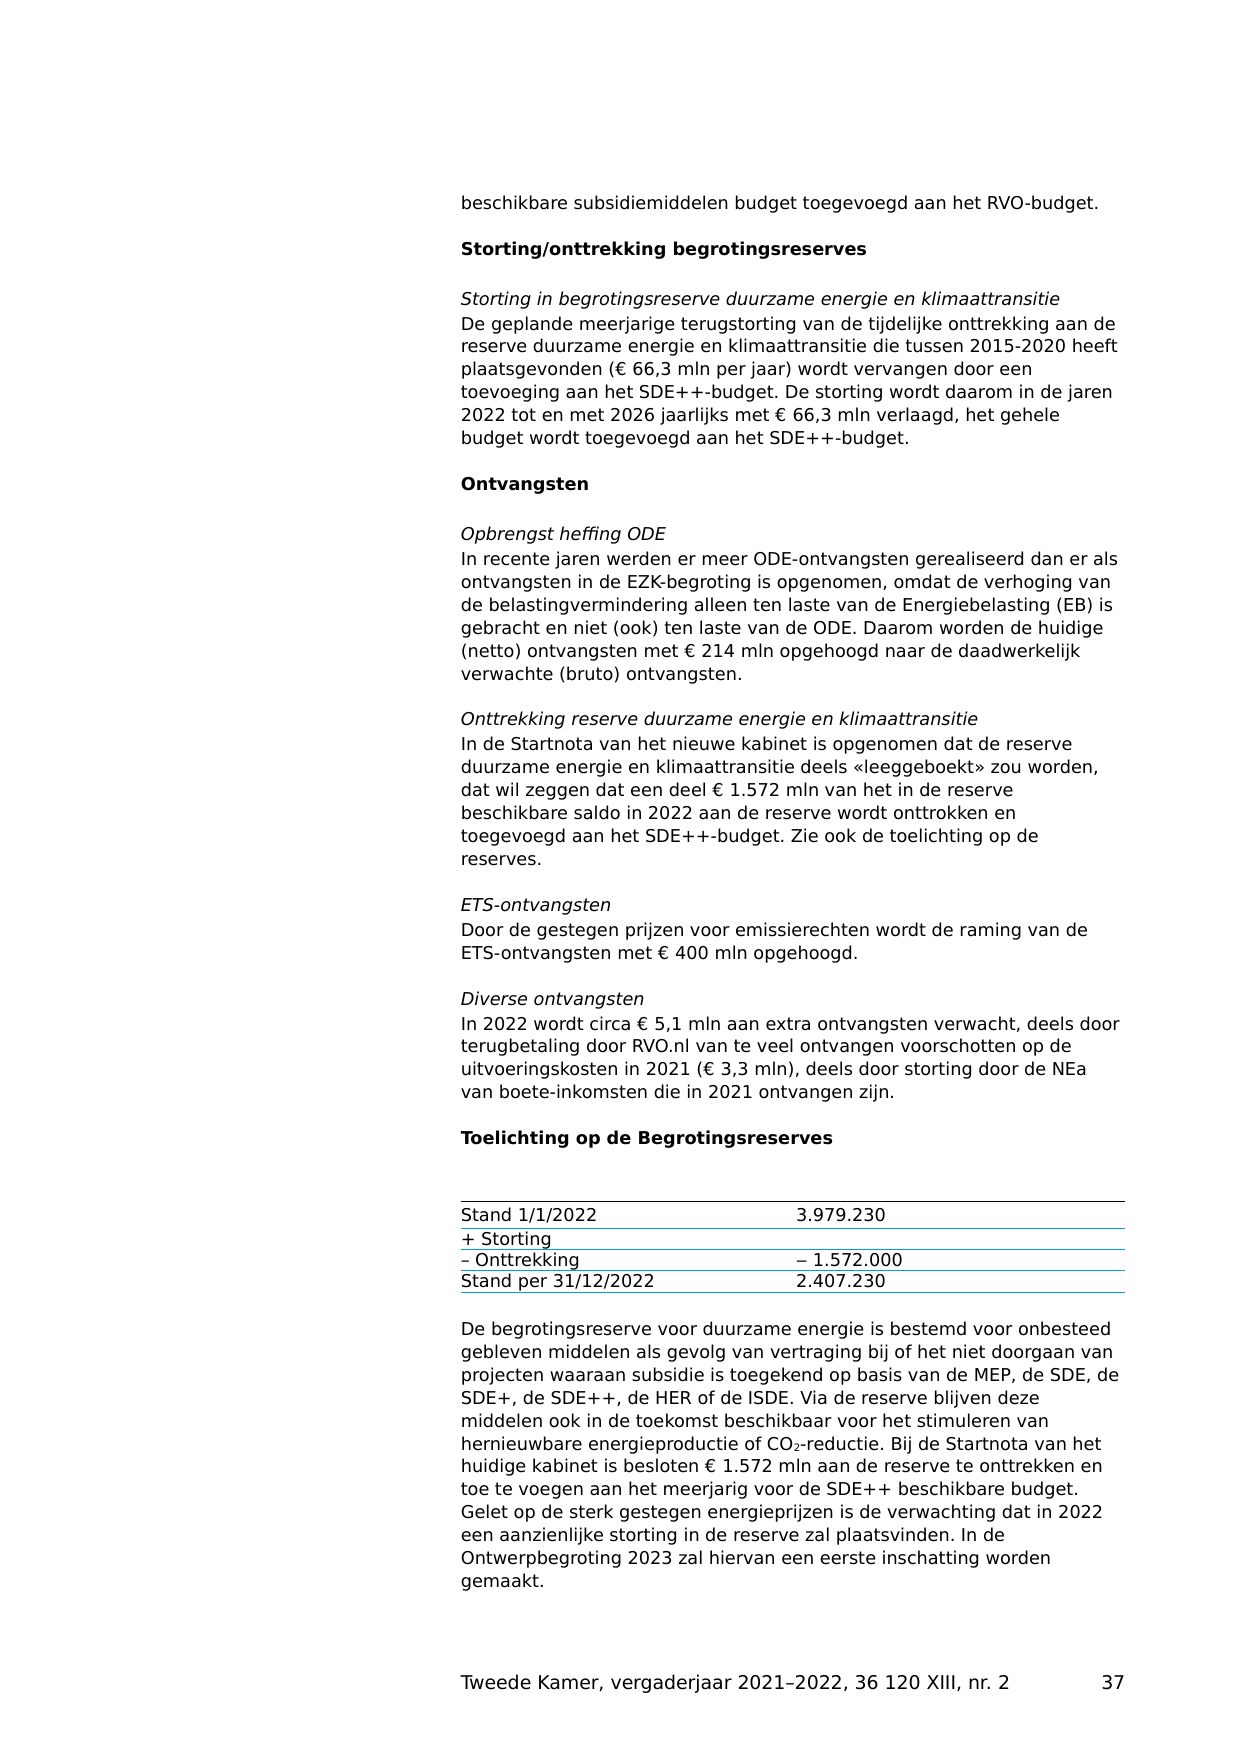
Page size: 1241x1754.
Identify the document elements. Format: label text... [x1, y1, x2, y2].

table_cell Stand 1/1/2022 [461, 1202, 793, 1228]
table_cell ‒ 1.572.000 [793, 1250, 1125, 1270]
text Opbrengst heffing ODE [461, 522, 1125, 545]
table_cell + Storting [461, 1229, 793, 1249]
text De begrotingsreserve voor duurzame energie is bestemd voor onbesteed gebleven middelen als gevolg van vertraging bij of het niet doorgaan van projecten waaraan subsidie is toegekend op basis van de MEP, de SDE, de SDE+, de SDE++, de HER of de ISDE. Via de reserve blijven deze middelen ook in de toekomst beschikbaar voor het stimuleren van hernieuwbare energieproductie of CO2-reductie. Bij de Startnota van het huidige kabinet is besloten € 1.572 mln aan de reserve te onttrekken en toe te voegen aan het meerjarig voor de SDE++ beschikbare budget. Gelet op de sterk gestegen energieprijzen is de verwachting dat in 2022 een aanzienlijke storting in de reserve zal plaatsvinden. In de Ontwerpbegroting 2023 zal hiervan een eerste inschatting worden gemaakt. [461, 1317, 1125, 1592]
text ETS-ontvangsten [461, 893, 1125, 916]
text beschikbare subsidiemiddelen budget toegevoegd aan het RVO-budget. [461, 191, 1125, 214]
table_cell – Onttrekking [461, 1250, 793, 1270]
text Storting in begrotingsreserve duurzame energie en klimaattransitie [461, 287, 1125, 309]
table_cell 2.407.230 [793, 1271, 1125, 1292]
text Door de gestegen prijzen voor emissierechten wordt de raming van de ETS-ontvangsten met € 400 mln opgehoogd. [461, 918, 1125, 964]
text Storting/onttrekking begrotingsreserves [461, 237, 1125, 259]
text Onttrekking reserve duurzame energie en klimaattransitie [461, 707, 1125, 730]
text Diverse ontvangsten [461, 987, 1125, 1009]
text In recente jaren werden er meer ODE-ontvangsten gerealiseerd dan er als ontvangsten in de EZK-begroting is opgenomen, omdat de verhoging van de belastingvermindering alleen ten laste van de Energiebelasting (EB) is gebracht en niet (ook) ten laste van de ODE. Daarom worden de huidige (netto) ontvangsten met € 214 mln opgehoogd naar de daadwerkelijk verwachte (bruto) ontvangsten. [461, 547, 1125, 684]
text Ontvangsten [461, 472, 1125, 495]
table_cell Stand per 31/12/2022 [461, 1271, 793, 1292]
table_cell 3.979.230 [793, 1202, 1125, 1228]
table_cell [793, 1229, 1125, 1249]
text In 2022 wordt circa € 5,1 mln aan extra ontvangsten verwacht, deels door terugbetaling door RVO.nl van te veel ontvangen voorschotten op de uitvoeringskosten in 2021 (€ 3,3 mln), deels door storting door de NEa van boete-inkomsten die in 2021 ontvangen zijn. [461, 1012, 1125, 1103]
text Toelichting op de Begrotingsreserves [461, 1126, 1125, 1149]
table_header Tabel 19 Begrotingsreserve Duurzame energie (bedragen x € 1.000) [461, 1176, 1125, 1201]
text In de Startnota van het nieuwe kabinet is opgenomen dat de reserve duurzame energie en klimaattransitie deels «leeggeboekt» zou worden, dat wil zeggen dat een deel € 1.572 mln van het in de reserve beschikbare saldo in 2022 aan de reserve wordt onttrokken en toegevoegd aan het SDE++-budget. Zie ook de toelichting op de reserves. [461, 732, 1125, 870]
text De geplande meerjarige terugstorting van de tijdelijke onttrekking aan de reserve duurzame energie en klimaattransitie die tussen 2015-2020 heeft plaatsgevonden (€ 66,3 mln per jaar) wordt vervangen door een toevoeging aan het SDE++-budget. De storting wordt daarom in de jaren 2022 tot en met 2026 jaarlijks met € 66,3 mln verlaagd, het gehele budget wordt toegevoegd aan het SDE++-budget. [461, 312, 1125, 449]
